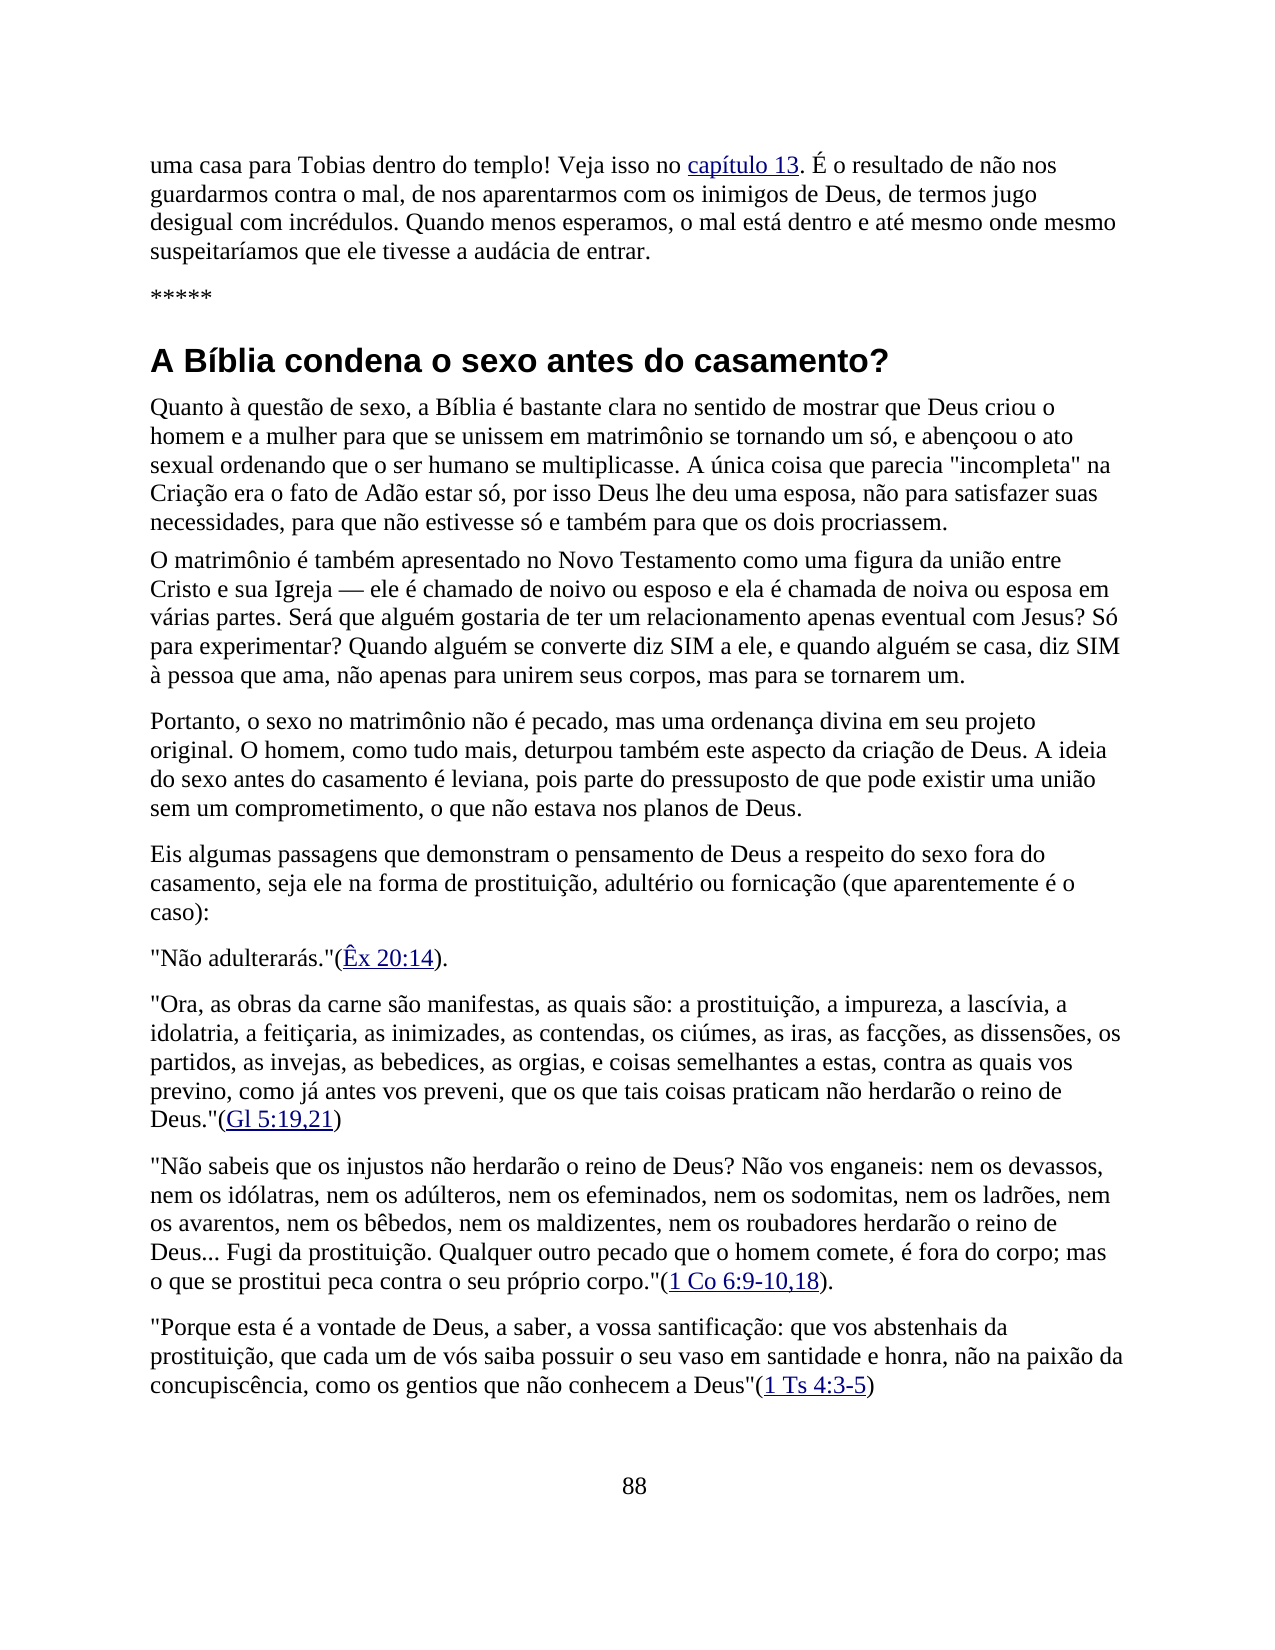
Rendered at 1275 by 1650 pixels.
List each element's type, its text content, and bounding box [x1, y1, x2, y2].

text Quanto à questão de sexo, a Bíblia é bastante clara no sentido de mostrar que Deus criou o homem e a mulher para que se unissem em matrimônio se tornando um só, e abençoou o ato sexual ordenando que o ser humano se multiplicasse. A única coisa que parecia "incompleta" na Criação era o fato de Adão estar só, por isso Deus lhe deu uma esposa, não para satisfazer suas necessidades, para que não estivesse só e também para que os dois procriassem. [150, 392, 1125, 536]
text O matrimônio é também apresentado no Novo Testamento como uma figura da união entre Cristo e sua Igreja — ele é chamado de noivo ou esposo e ela é chamada de noiva ou esposa em várias partes. Será que alguém gostaria de ter um relacionamento apenas eventual com Jesus? Só para experimentar? Quando alguém se converte diz SIM a ele, e quando alguém se casa, diz SIM à pessoa que ama, não apenas para unirem seus corpos, mas para se tornarem um. [150, 545, 1125, 689]
text uma casa para Tobias dentro do templo! Veja isso no capítulo 13. É o resultado de não nos guardarmos contra o mal, de nos aparentarmos com os inimigos de Deus, de termos jugo desigual com incrédulos. Quando menos esperamos, o mal está dentro e até mesmo onde mesmo suspeitaríamos que ele tivesse a audácia de entrar. [150, 150, 1125, 265]
subtitle A Bíblia condena o sexo antes do casamento? [150, 341, 1125, 380]
text "Porque esta é a vontade de Deus, a saber, a vossa santificação: que vos abstenhais da prostituição, que cada um de vós saiba possuir o seu vaso em santidade e honra, não na paixão da concupiscência, como os gentios que não conhecem a Deus"(1 Ts 4:3-5) [150, 1312, 1125, 1399]
text ***** [150, 283, 1125, 311]
text Eis algumas passagens que demonstram o pensamento de Deus a respeito do sexo fora do casamento, seja ele na forma de prostituição, adultério ou fornicação (que aparentemente é o caso): [150, 839, 1125, 925]
text "Não adulterarás."(Êx 20:14). [150, 943, 1125, 972]
text "Não sabeis que os injustos não herdarão o reino de Deus? Não vos enganeis: nem os devassos, nem os idólatras, nem os adúlteros, nem os efeminados, nem os sodomitas, nem os ladrões, nem os avarentos, nem os bêbedos, nem os maldizentes, nem os roubadores herdarão o reino de Deus... Fugi da prostituição. Qualquer outro pecado que o homem comete, é fora do corpo; mas o que se prostitui peca contra o seu próprio corpo."(1 Co 6:9-10,18). [150, 1151, 1125, 1295]
text Portanto, o sexo no matrimônio não é pecado, mas uma ordenança divina em seu projeto original. O homem, como tudo mais, deturpou também este aspecto da criação de Deus. A ideia do sexo antes do casamento é leviana, pois parte do pressuposto de que pode existir uma união sem um comprometimento, o que não estava nos planos de Deus. [150, 706, 1125, 821]
text "Ora, as obras da carne são manifestas, as quais são: a prostituição, a impureza, a lascívia, a idolatria, a feitiçaria, as inimizades, as contendas, os ciúmes, as iras, as facções, as dissensões, os partidos, as invejas, as bebedices, as orgias, e coisas semelhantes a estas, contra as quais vos previno, como já antes vos preveni, que os que tais coisas praticam não herdarão o reino de Deus."(Gl 5:19,21) [150, 989, 1125, 1133]
